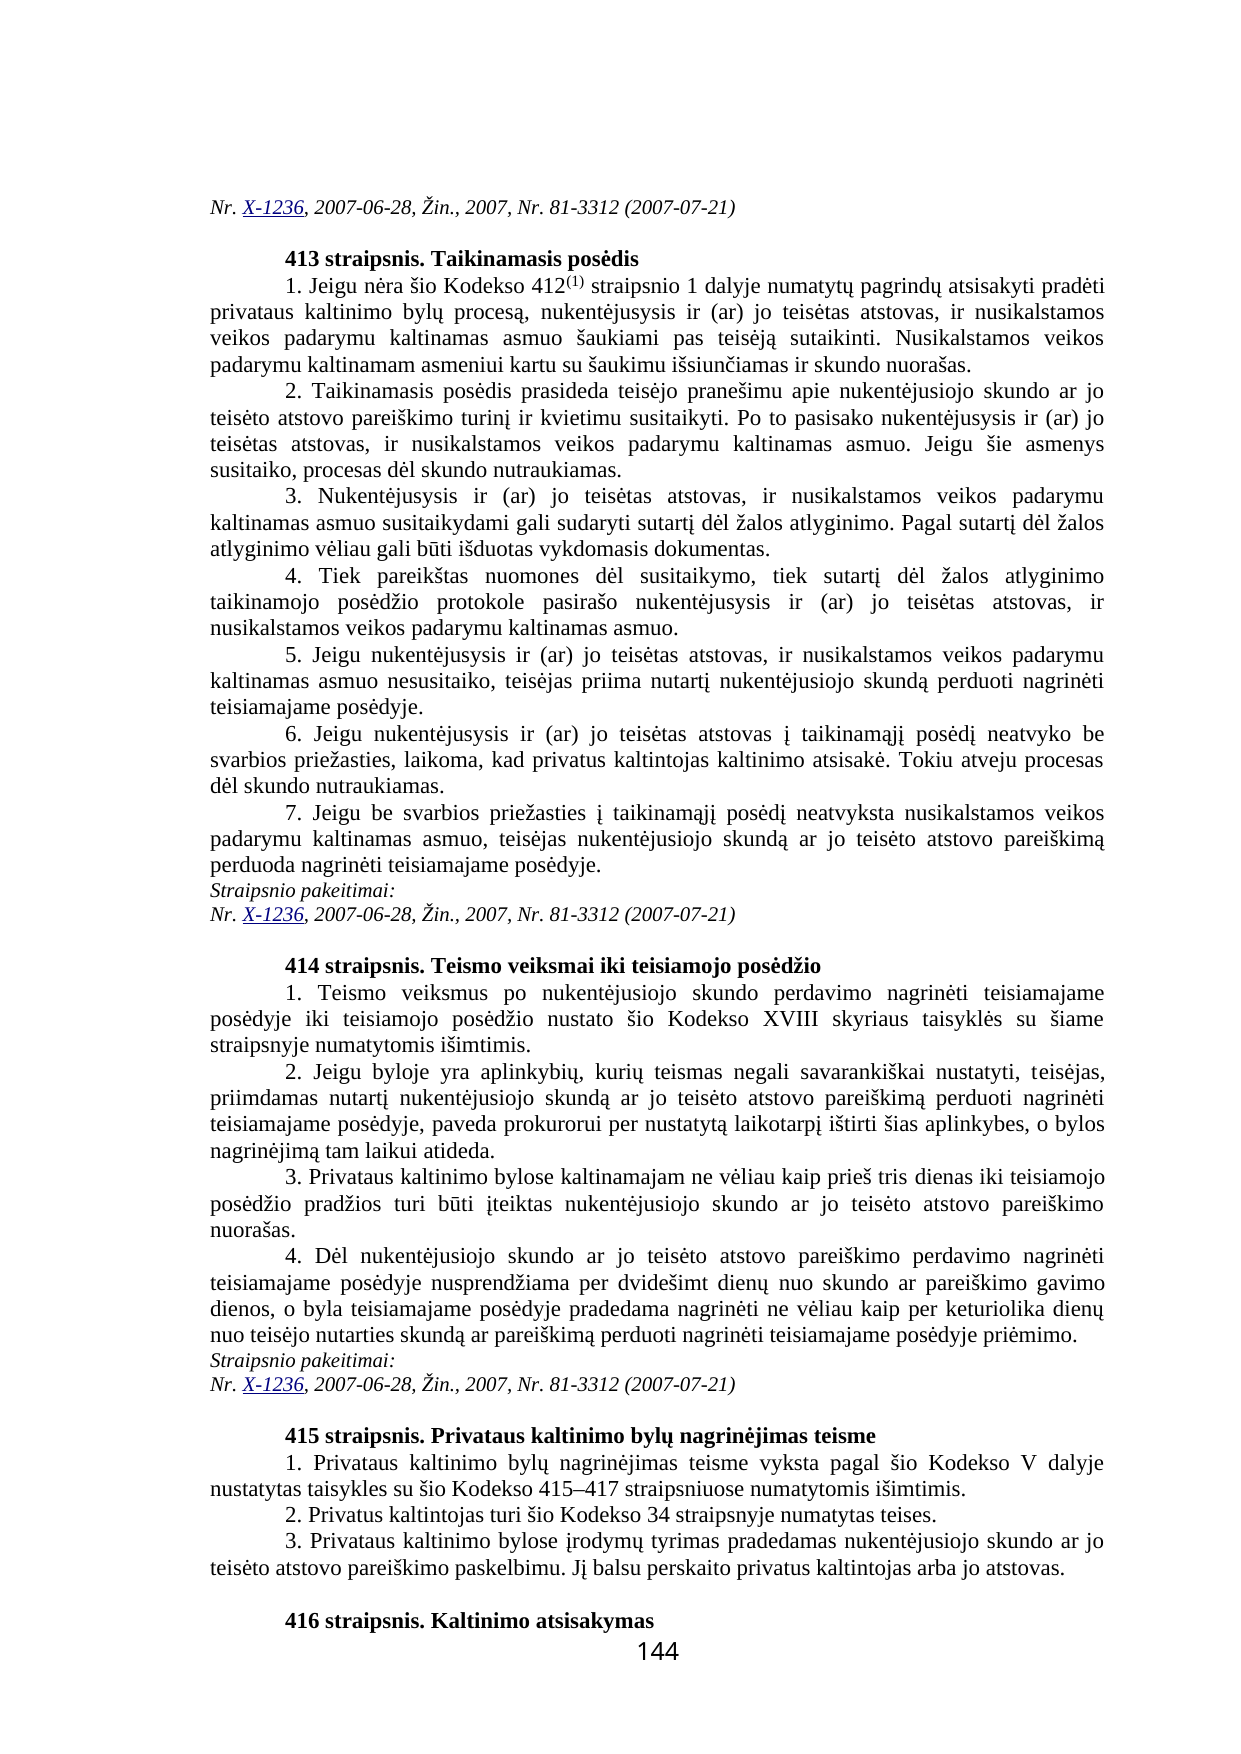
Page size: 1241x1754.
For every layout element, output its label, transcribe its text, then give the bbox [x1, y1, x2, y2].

text 4. Tiek pareikštas nuomones dėl susitaikymo, tiek sutartį dėl žalos atlyginimo taikinamojo posėdžio protokole pasirašo nukentėjusysis ir (ar) jo teisėtas atstovas, ir nusikalstamos veikos padarymu kaltinamas asmuo. [210, 562, 1106, 641]
text Straipsnio pakeitimai: [210, 1348, 1106, 1372]
text Nr. X-1236, 2007-06-28, Žin., 2007, Nr. 81-3312 (2007-07-21) [210, 195, 1106, 219]
text 1. Jeigu nėra šio Kodekso 412(1) straipsnio 1 dalyje numatytų pagrindų atsisakyti pradėti privataus kaltinimo bylų procesą, nukentėjusysis ir (ar) jo teisėtas atstovas, ir nusikalstamos veikos padarymu kaltinamas asmuo šaukiami pas teisėją sutaikinti. Nusikalstamos veikos padarymu kaltinamam asmeniui kartu su šaukimu išsiunčiamas ir skundo nuorašas. [210, 272, 1106, 377]
text Nr. X-1236, 2007-06-28, Žin., 2007, Nr. 81-3312 (2007-07-21) [210, 902, 1106, 926]
text 414 straipsnis. Teismo veiksmai iki teisiamojo posėdžio [210, 952, 1106, 979]
text Nr. X-1236, 2007-06-28, Žin., 2007, Nr. 81-3312 (2007-07-21) [210, 1372, 1106, 1396]
text 413 straipsnis. Taikinamasis posėdis [210, 245, 1106, 272]
text 2. Jeigu byloje yra aplinkybių, kurių teismas negali savarankiškai nustatyti, teisėjas, priimdamas nutartį nukentėjusiojo skundą ar jo teisėto atstovo pareiškimą perduoti nagrinėti teisiamajame posėdyje, paveda prokurorui per nustatytą laikotarpį ištirti šias aplinkybes, o bylos nagrinėjimą tam laikui atideda. [210, 1058, 1106, 1163]
text 416 straipsnis. Kaltinimo atsisakymas [210, 1607, 1106, 1633]
text 3. Privataus kaltinimo bylose kaltinamajam ne vėliau kaip prieš tris dienas iki teisiamojo posėdžio pradžios turi būti įteiktas nukentėjusiojo skundo ar jo teisėto atstovo pareiškimo nuorašas. [210, 1163, 1106, 1242]
text 3. Privataus kaltinimo bylose įrodymų tyrimas pradedamas nukentėjusiojo skundo ar jo teisėto atstovo pareiškimo paskelbimu. Jį balsu perskaito privatus kaltintojas arba jo atstovas. [210, 1528, 1106, 1580]
text Straipsnio pakeitimai: [210, 878, 1106, 902]
text 6. Jeigu nukentėjusysis ir (ar) jo teisėtas atstovas į taikinamąjį posėdį neatvyko be svarbios priežasties, laikoma, kad privatus kaltintojas kaltinimo atsisakė. Tokiu atveju procesas dėl skundo nutraukiamas. [210, 720, 1106, 799]
text 7. Jeigu be svarbios priežasties į taikinamąjį posėdį neatvyksta nusikalstamos veikos padarymu kaltinamas asmuo, teisėjas nukentėjusiojo skundą ar jo teisėto atstovo pareiškimą perduoda nagrinėti teisiamajame posėdyje. [210, 799, 1106, 878]
text 5. Jeigu nukentėjusysis ir (ar) jo teisėtas atstovas, ir nusikalstamos veikos padarymu kaltinamas asmuo nesusitaiko, teisėjas priima nutartį nukentėjusiojo skundą perduoti nagrinėti teisiamajame posėdyje. [210, 641, 1106, 720]
text 2. Taikinamasis posėdis prasideda teisėjo pranešimu apie nukentėjusiojo skundo ar jo teisėto atstovo pareiškimo turinį ir kvietimu susitaikyti. Po to pasisako nukentėjusysis ir (ar) jo teisėtas atstovas, ir nusikalstamos veikos padarymu kaltinamas asmuo. Jeigu šie asmenys susitaiko, procesas dėl skundo nutraukiamas. [210, 377, 1106, 483]
text 1. Privataus kaltinimo bylų nagrinėjimas teisme vyksta pagal šio Kodekso V dalyje nustatytas taisykles su šio Kodekso 415–417 straipsniuose numatytomis išimtimis. [210, 1448, 1106, 1501]
text 4. Dėl nukentėjusiojo skundo ar jo teisėto atstovo pareiškimo perdavimo nagrinėti teisiamajame posėdyje nusprendžiama per dvidešimt dienų nuo skundo ar pareiškimo gavimo dienos, o byla teisiamajame posėdyje pradedama nagrinėti ne vėliau kaip per keturiolika dienų nuo teisėjo nutarties skundą ar pareiškimą perduoti nagrinėti teisiamajame posėdyje priėmimo. [210, 1242, 1106, 1348]
text 415 straipsnis. Privataus kaltinimo bylų nagrinėjimas teisme [210, 1422, 1106, 1448]
text 3. Nukentėjusysis ir (ar) jo teisėtas atstovas, ir nusikalstamos veikos padarymu kaltinamas asmuo susitaikydami gali sudaryti sutartį dėl žalos atlyginimo. Pagal sutartį dėl žalos atlyginimo vėliau gali būti išduotas vykdomasis dokumentas. [210, 483, 1106, 562]
text 2. Privatus kaltintojas turi šio Kodekso 34 straipsnyje numatytas teises. [210, 1501, 1106, 1528]
text 1. Teismo veiksmus po nukentėjusiojo skundo perdavimo nagrinėti teisiamajame posėdyje iki teisiamojo posėdžio nustato šio Kodekso XVIII skyriaus taisyklės su šiame straipsnyje numatytomis išimtimis. [210, 979, 1106, 1058]
